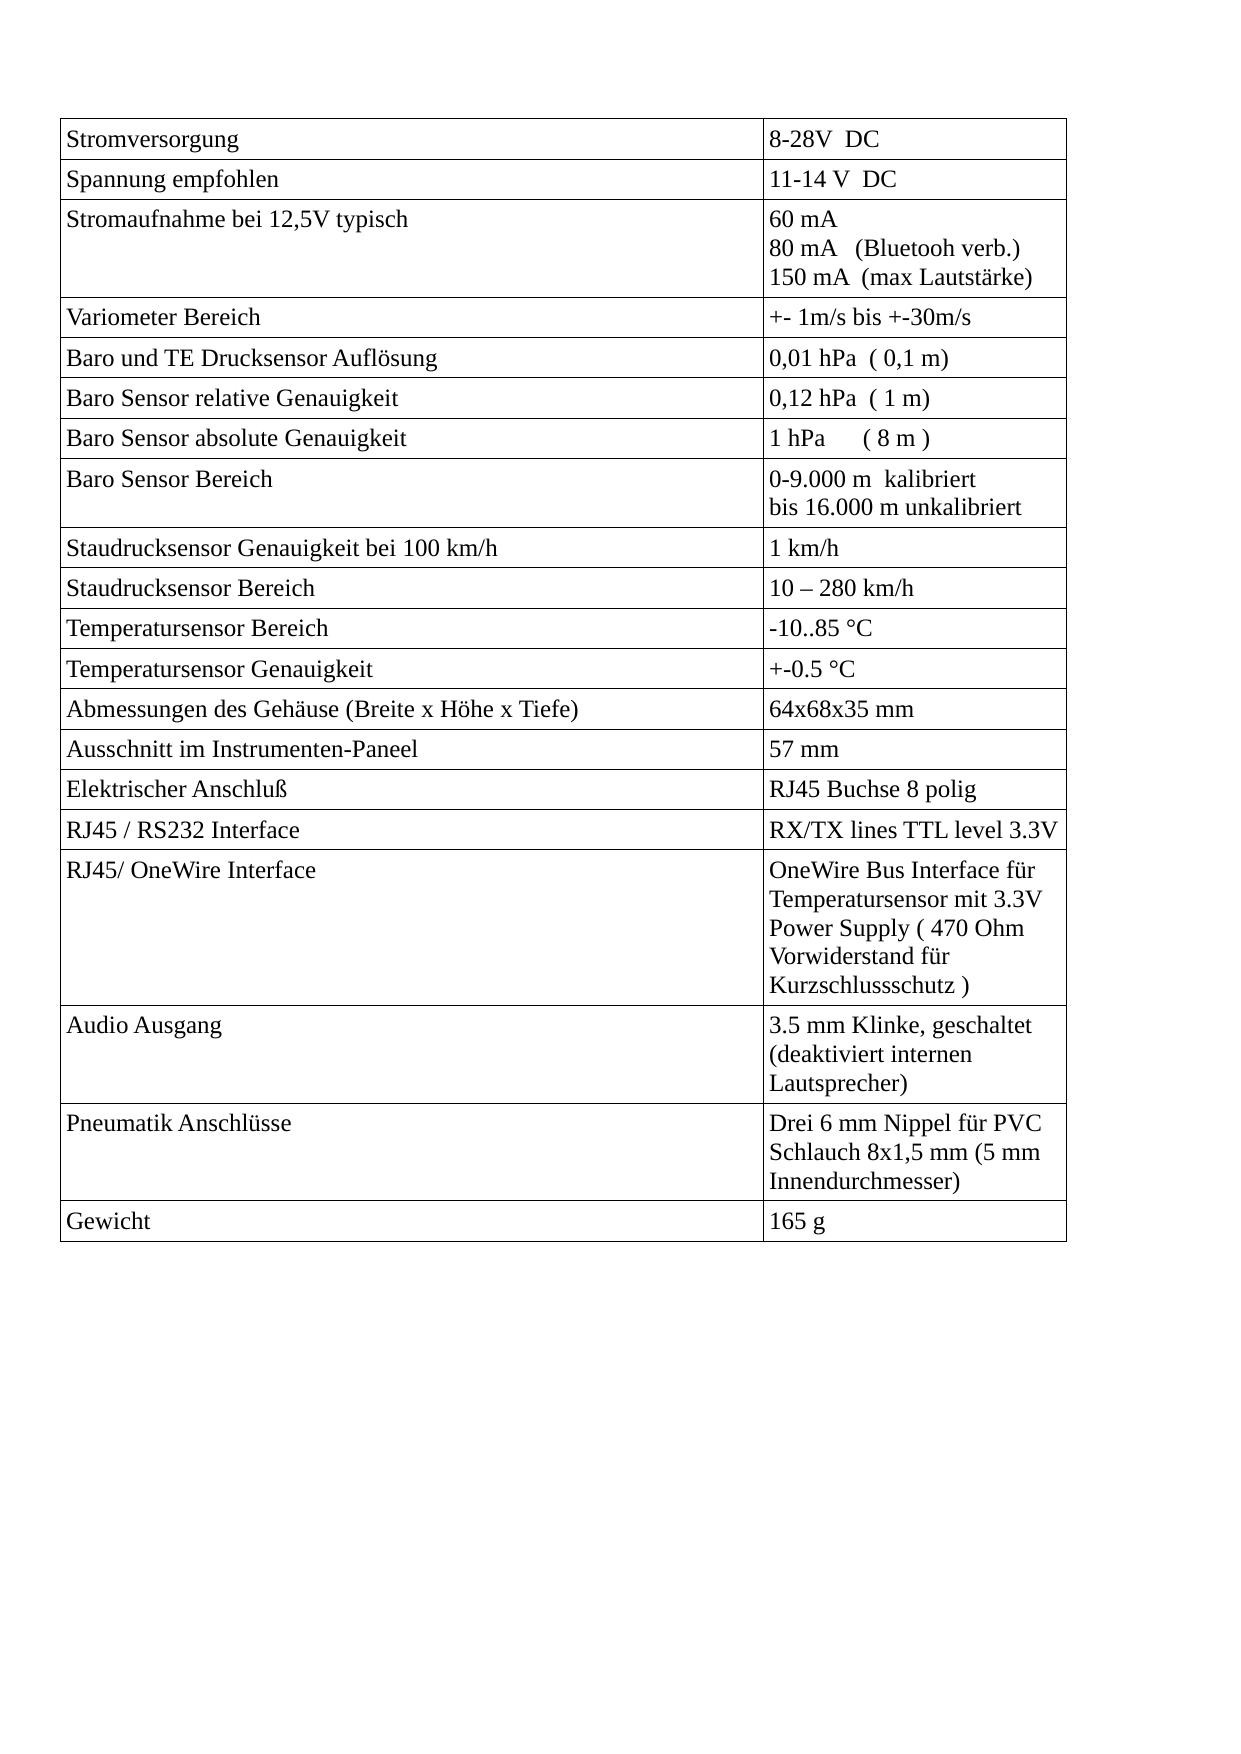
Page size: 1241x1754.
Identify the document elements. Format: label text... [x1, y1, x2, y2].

table_cell +-0.5 °C [764, 649, 1066, 688]
table_cell 60 mA 80 mA (Bluetooh verb.) 150 mA (max Lautstärke) [764, 200, 1066, 297]
table_cell Audio Ausgang [61, 1006, 763, 1102]
table_cell Abmessungen des Gehäuse (Breite x Höhe x Tiefe) [61, 689, 763, 728]
table_cell RX/TX lines TTL level 3.3V [764, 810, 1066, 849]
table_cell 0-9.000 m kalibriert bis 16.000 m unkalibriert [764, 459, 1066, 527]
table_cell Ausschnitt im Instrumenten-Paneel [61, 730, 763, 769]
table_cell 57 mm [764, 730, 1066, 769]
table_cell 64x68x35 mm [764, 689, 1066, 728]
table_header Stromversorgung [61, 119, 763, 158]
table_cell 0,01 hPa ( 0,1 m) [764, 338, 1066, 377]
table_cell Baro und TE Drucksensor Auflösung [61, 338, 763, 377]
table_cell Spannung empfohlen [61, 160, 763, 199]
table_cell RJ45 Buchse 8 polig [764, 770, 1066, 809]
table_cell 10 – 280 km/h [764, 568, 1066, 607]
table_cell 165 g [764, 1201, 1066, 1241]
table_cell RJ45/ OneWire Interface [61, 850, 763, 1005]
table_cell Baro Sensor Bereich [61, 459, 763, 527]
table_cell +- 1m/s bis +-30m/s [764, 298, 1066, 337]
table_cell Temperatursensor Bereich [61, 609, 763, 648]
table_cell Pneumatik Anschlüsse [61, 1104, 763, 1200]
table_cell 0,12 hPa ( 1 m) [764, 378, 1066, 417]
table_cell Drei 6 mm Nippel für PVC Schlauch 8x1,5 mm (5 mm Innendurchmesser) [764, 1104, 1066, 1200]
table_cell Stromaufnahme bei 12,5V typisch [61, 200, 763, 297]
table_cell Gewicht [61, 1201, 763, 1241]
table_cell Staudrucksensor Genauigkeit bei 100 km/h [61, 528, 763, 567]
table_cell 11-14 V DC [764, 160, 1066, 199]
table_header 8-28V DC [764, 119, 1066, 158]
table_cell 3.5 mm Klinke, geschaltet (deaktiviert internen Lautsprecher) [764, 1006, 1066, 1102]
table_cell -10..85 °C [764, 609, 1066, 648]
table_cell 1 hPa ( 8 m ) [764, 419, 1066, 458]
table_cell 1 km/h [764, 528, 1066, 567]
table_cell OneWire Bus Interface für Temperatursensor mit 3.3V Power Supply ( 470 Ohm Vorwiderstand für Kurzschlussschutz ) [764, 850, 1066, 1005]
table_cell RJ45 / RS232 Interface [61, 810, 763, 849]
table_cell Variometer Bereich [61, 298, 763, 337]
table_cell Temperatursensor Genauigkeit [61, 649, 763, 688]
table_cell Baro Sensor relative Genauigkeit [61, 378, 763, 417]
table_cell Baro Sensor absolute Genauigkeit [61, 419, 763, 458]
table_cell Elektrischer Anschluß [61, 770, 763, 809]
table_cell Staudrucksensor Bereich [61, 568, 763, 607]
